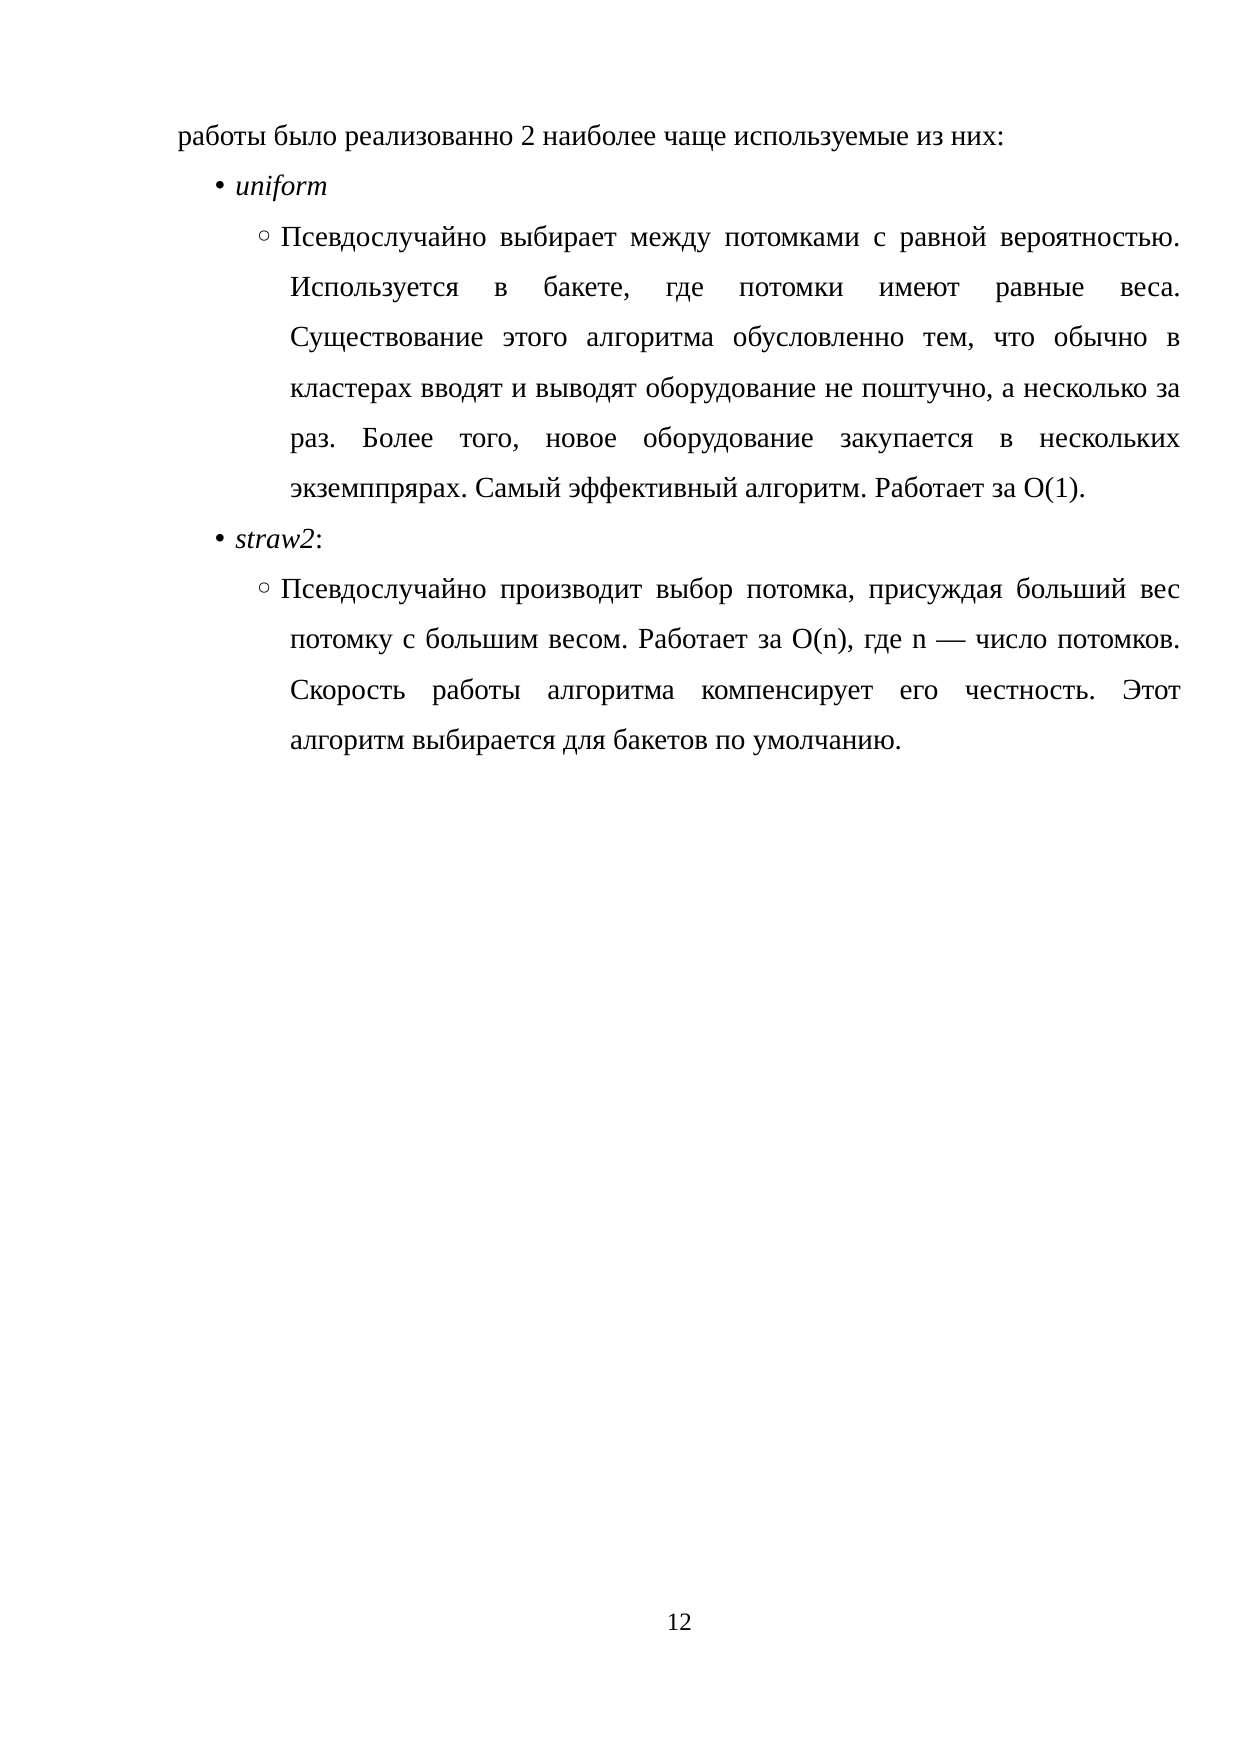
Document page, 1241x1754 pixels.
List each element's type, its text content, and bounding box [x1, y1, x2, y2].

list straw2: [215, 521, 1181, 554]
list Псевдослучайно производит выбор потомка, присуждая больший вес потомку с большим весом. Работает за O(n), где n — число потомков. Скорость работы алгоритма компенсирует его честность. Этот алгоритм выбирается для бакетов по умолчанию. [252, 571, 1181, 756]
list Псевдослучайно выбирает между потомками с равной вероятностью. Используется в бакете, где потомки имеют равные веса. Существование этого алгоритма обусловленно тем, что обычно в кластерах вводят и выводят оборудование не поштучно, а несколько за раз. Более того, новое оборудование закупается в нескольких экземппрярах. Самый эффективный алгоритм. Работает за O(1). [252, 219, 1181, 504]
list uniform [215, 168, 1181, 202]
text работы было реализованно 2 наиболее чаще используемые из них: [177, 118, 1181, 152]
